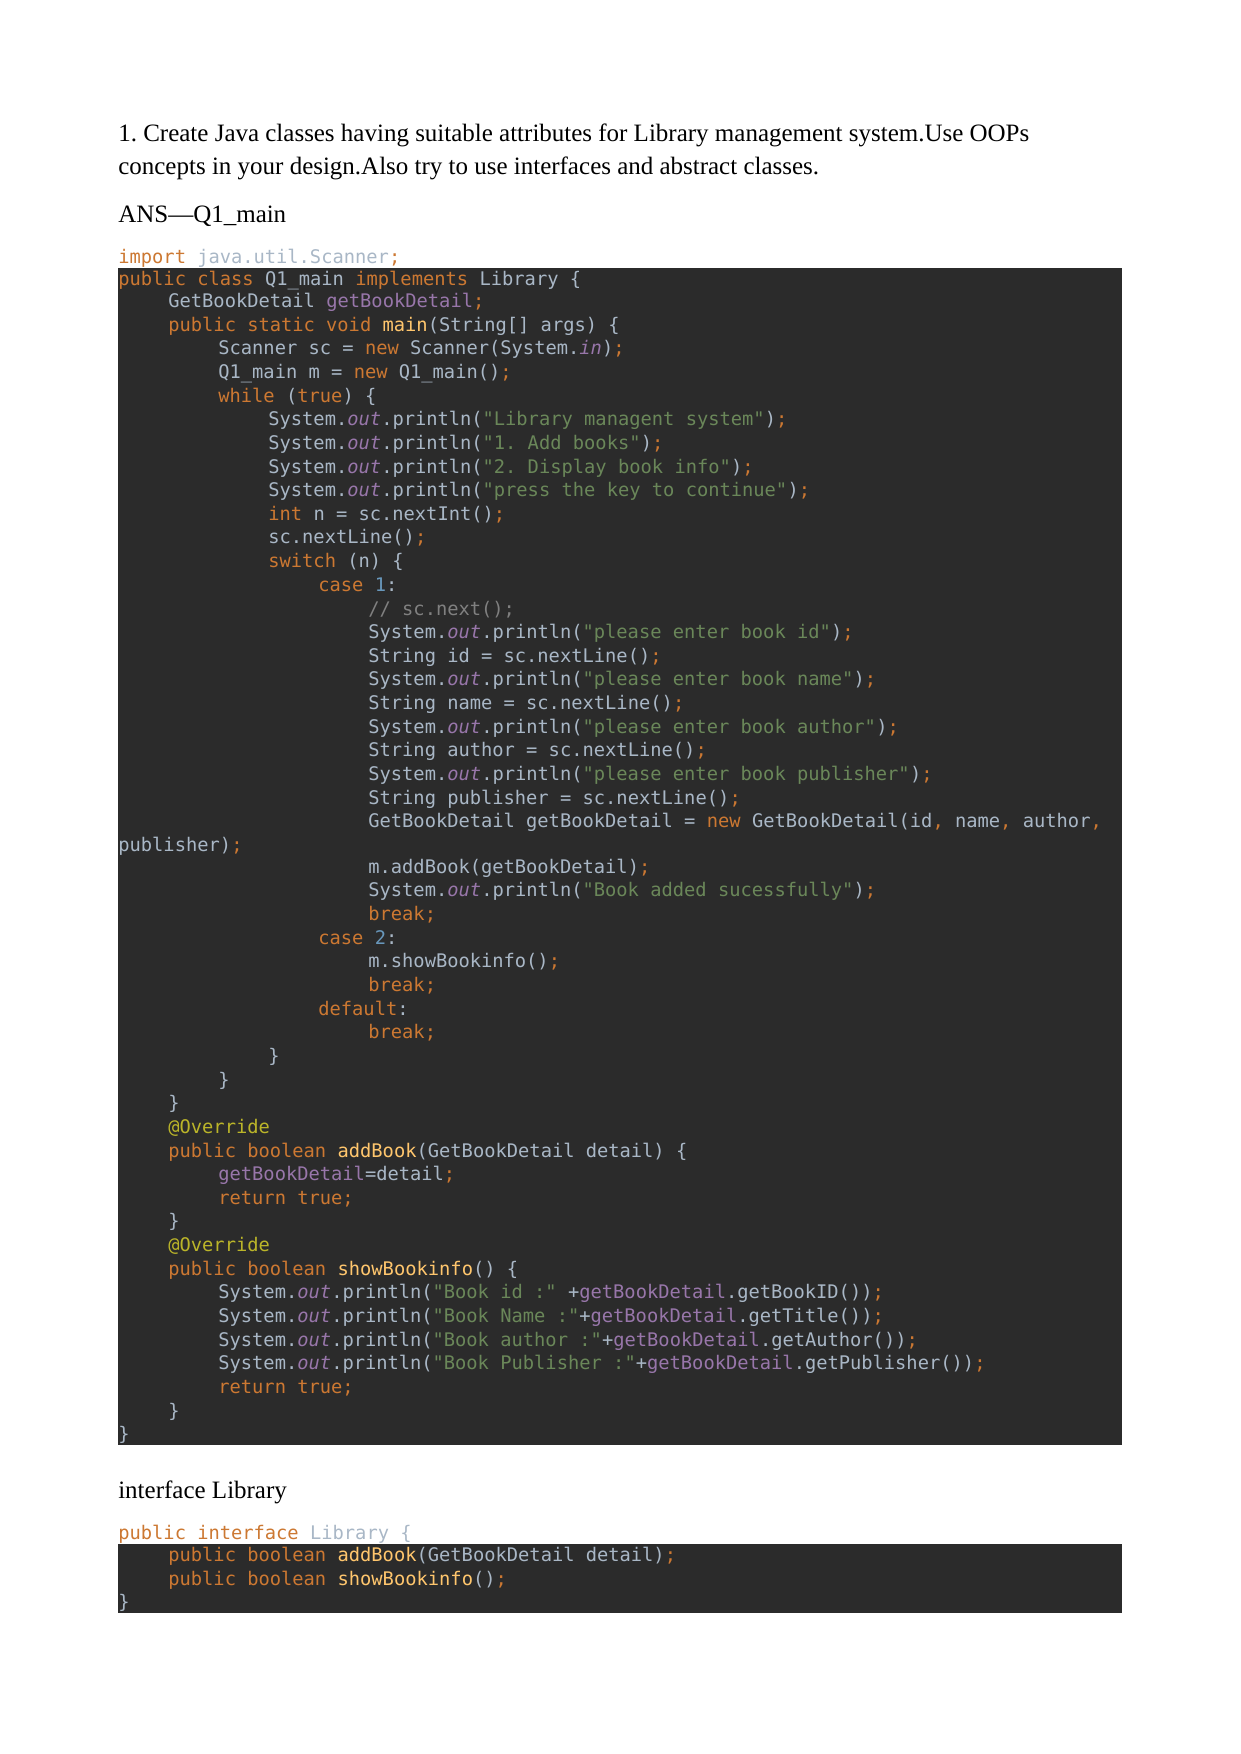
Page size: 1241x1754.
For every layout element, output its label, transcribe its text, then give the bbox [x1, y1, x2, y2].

text System.out.println("press the key to continue"); [118, 479, 1122, 503]
text m.addBook(getBookDetail); [118, 856, 1122, 879]
text System.out.println("please enter book author"); [118, 716, 1122, 739]
text public static void main(String[] args) { [118, 314, 1122, 337]
text int n = sc.nextInt(); [118, 503, 1122, 527]
text } [118, 1591, 1122, 1613]
text return true; [118, 1187, 1122, 1211]
text public interface Library { [118, 1522, 1122, 1544]
text public boolean addBook(GetBookDetail detail); [118, 1544, 1122, 1568]
text Scanner sc = new Scanner(System.in); [118, 337, 1122, 361]
text import java.util.Scanner; [118, 246, 1122, 268]
text String author = sc.nextLine(); [118, 739, 1122, 763]
text } [118, 1211, 1122, 1234]
text GetBookDetail getBookDetail; [118, 290, 1122, 314]
text public boolean showBookinfo(); [118, 1568, 1122, 1591]
text return true; [118, 1376, 1122, 1400]
text System.out.println("Book Name :"+getBookDetail.getTitle()); [118, 1305, 1122, 1329]
text public boolean showBookinfo() { [118, 1258, 1122, 1281]
text 1. Create Java classes having suitable attributes for Library management system.Use OOPs concepts in your design.Also try to use interfaces and abstract classes. [118, 118, 1122, 180]
text String id = sc.nextLine(); [118, 645, 1122, 668]
text System.out.println("Book added sucessfully"); [118, 879, 1122, 903]
text interface Library [118, 1475, 1122, 1503]
text switch (n) { [118, 550, 1122, 574]
text break; [118, 903, 1122, 927]
text System.out.println("please enter book name"); [118, 668, 1122, 692]
text break; [118, 1021, 1122, 1045]
text break; [118, 974, 1122, 998]
text GetBookDetail getBookDetail = new GetBookDetail(id, name, author, publisher); [118, 810, 1122, 856]
text String publisher = sc.nextLine(); [118, 787, 1122, 810]
text ANS—Q1_main [118, 199, 1122, 227]
text System.out.println("Book author :"+getBookDetail.getAuthor()); [118, 1329, 1122, 1352]
text case 2: [118, 927, 1122, 950]
text System.out.println("please enter book publisher"); [118, 763, 1122, 787]
text case 1: [118, 574, 1122, 597]
text getBookDetail=detail; [118, 1163, 1122, 1187]
text System.out.println("Book Publisher :"+getBookDetail.getPublisher()); [118, 1352, 1122, 1376]
text sc.nextLine(); [118, 527, 1122, 550]
text } [118, 1069, 1122, 1092]
text @Override [118, 1116, 1122, 1139]
text public boolean addBook(GetBookDetail detail) { [118, 1139, 1122, 1163]
text @Override [118, 1234, 1122, 1258]
text System.out.println("1. Add books"); [118, 432, 1122, 456]
text System.out.println("2. Display book info"); [118, 456, 1122, 479]
text System.out.println("Book id :" +getBookDetail.getBookID()); [118, 1281, 1122, 1305]
text default: [118, 998, 1122, 1021]
text String name = sc.nextLine(); [118, 692, 1122, 716]
text m.showBookinfo(); [118, 950, 1122, 974]
text } [118, 1092, 1122, 1116]
text System.out.println("please enter book id"); [118, 621, 1122, 645]
text while (true) { [118, 385, 1122, 408]
text Q1_main m = new Q1_main(); [118, 361, 1122, 385]
text // sc.next(); [118, 597, 1122, 621]
text } [118, 1423, 1122, 1445]
text System.out.println("Library managent system"); [118, 408, 1122, 432]
text } [118, 1400, 1122, 1423]
text public class Q1_main implements Library { [118, 268, 1122, 290]
text } [118, 1045, 1122, 1069]
